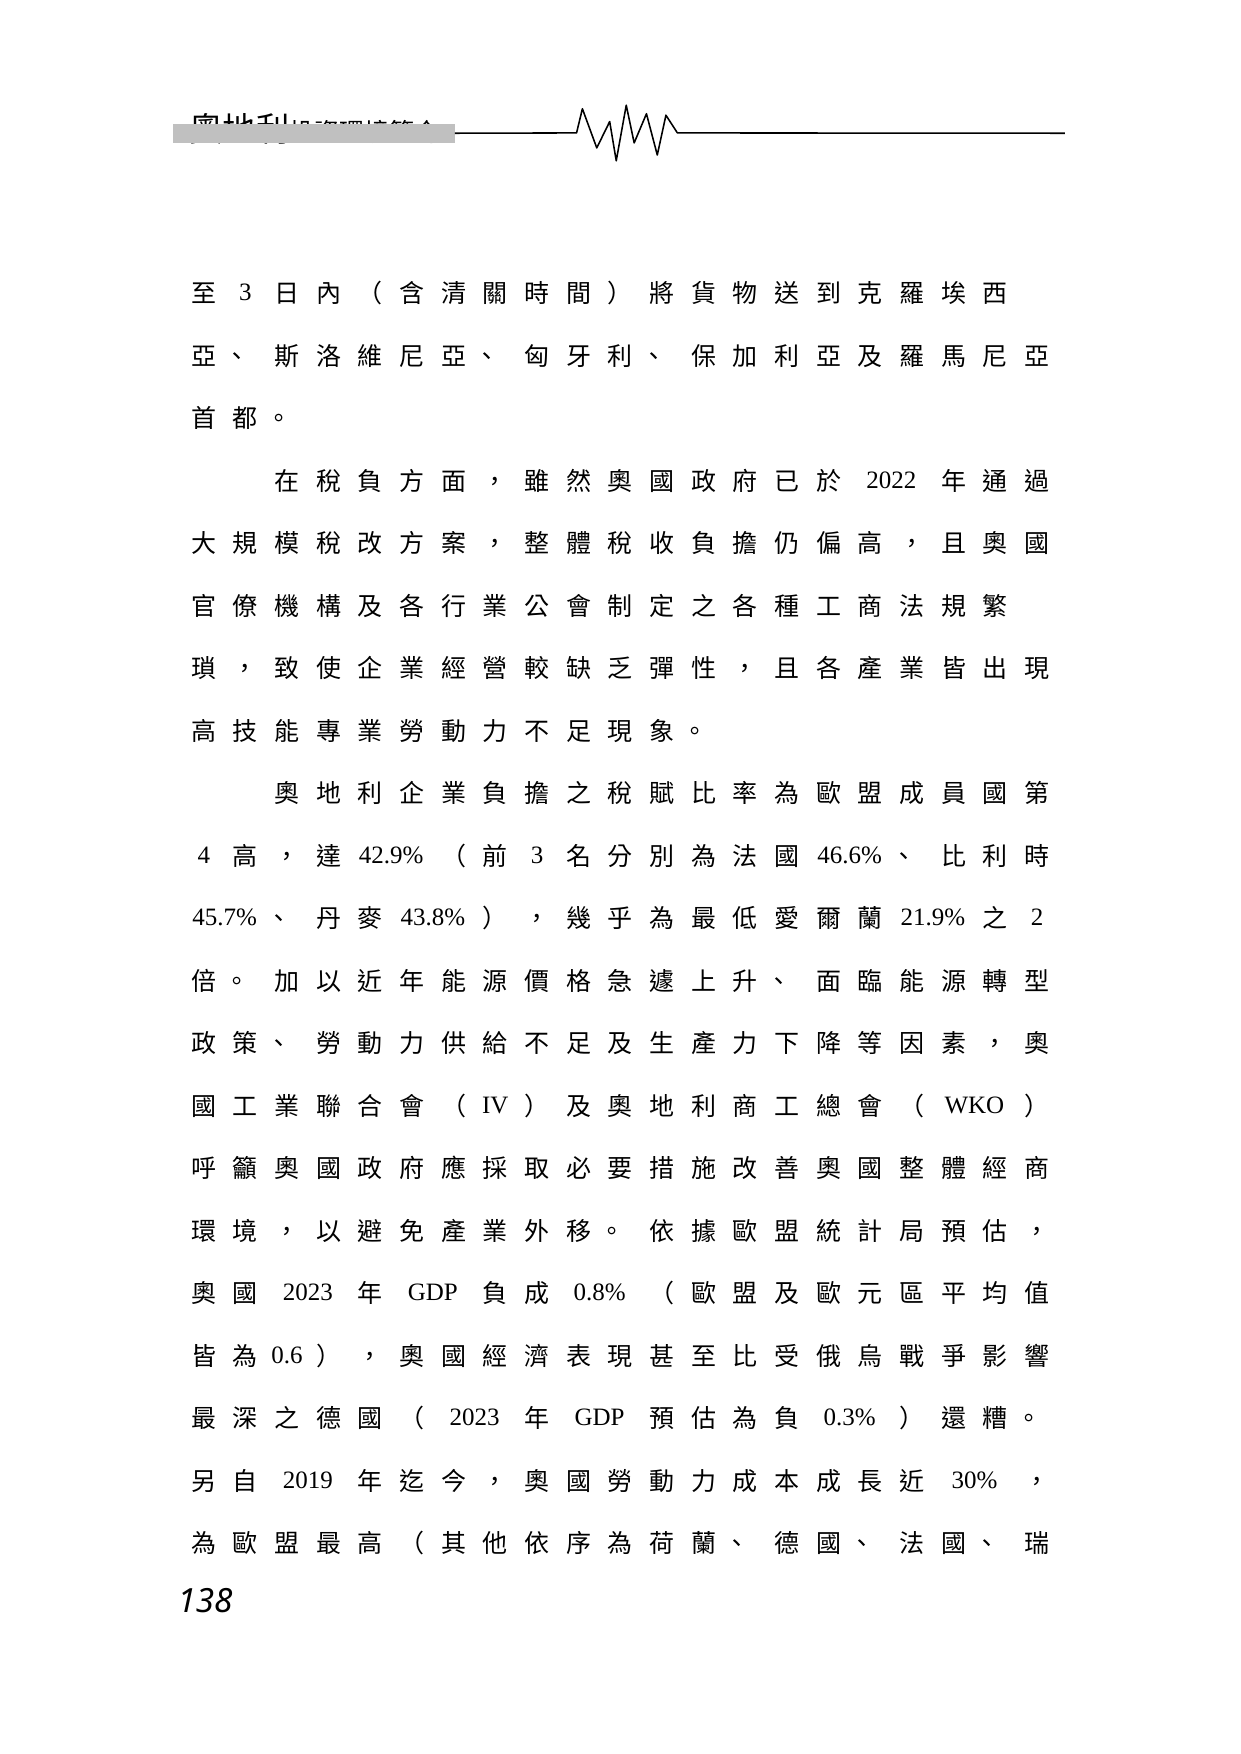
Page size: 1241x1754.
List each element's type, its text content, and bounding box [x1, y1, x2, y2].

text 奧地利企業負擔之稅賦比率為歐盟成員國第4高，達42.9%（前3名分別為法國46.6%、比利時45.7%、丹麥43.8%），幾乎為最低愛爾蘭21.9%之2倍。加以近年能源價格急遽上升、面臨能源轉型政策、勞動力供給不足及生產力下降等因素，奧國工業聯合會（IV）及奧地利商工總會（WKO）呼籲奧國政府應採取必要措施改善奧國整體經商環境，以避免產業外移。依據歐盟統計局預估，奧國2023年GDP負成0.8%（歐盟及歐元區平均值皆為0.6），奧國經濟表現甚至比受俄烏戰爭影響最深之德國（2023年GDP預估為負0.3%）還糟。另自2019年迄今，奧國勞動力成本成長近30%，為歐盟最高（其他依序為荷蘭、德國、法國、瑞 [183, 750, 1058, 1563]
text 在稅負方面，雖然奧國政府已於2022年通過大規模稅改方案，整體稅收負擔仍偏高，且奧國官僚機構及各行業公會制定之各種工商法規繁瑣，致使企業經營較缺乏彈性，且各產業皆出現高技能專業勞動力不足現象。 [183, 438, 1058, 750]
text 至3日內（含清關時間）將貨物送到克羅埃西亞、斯洛維尼亞、匈牙利、保加利亞及羅馬尼亞首都。 [183, 250, 1058, 438]
